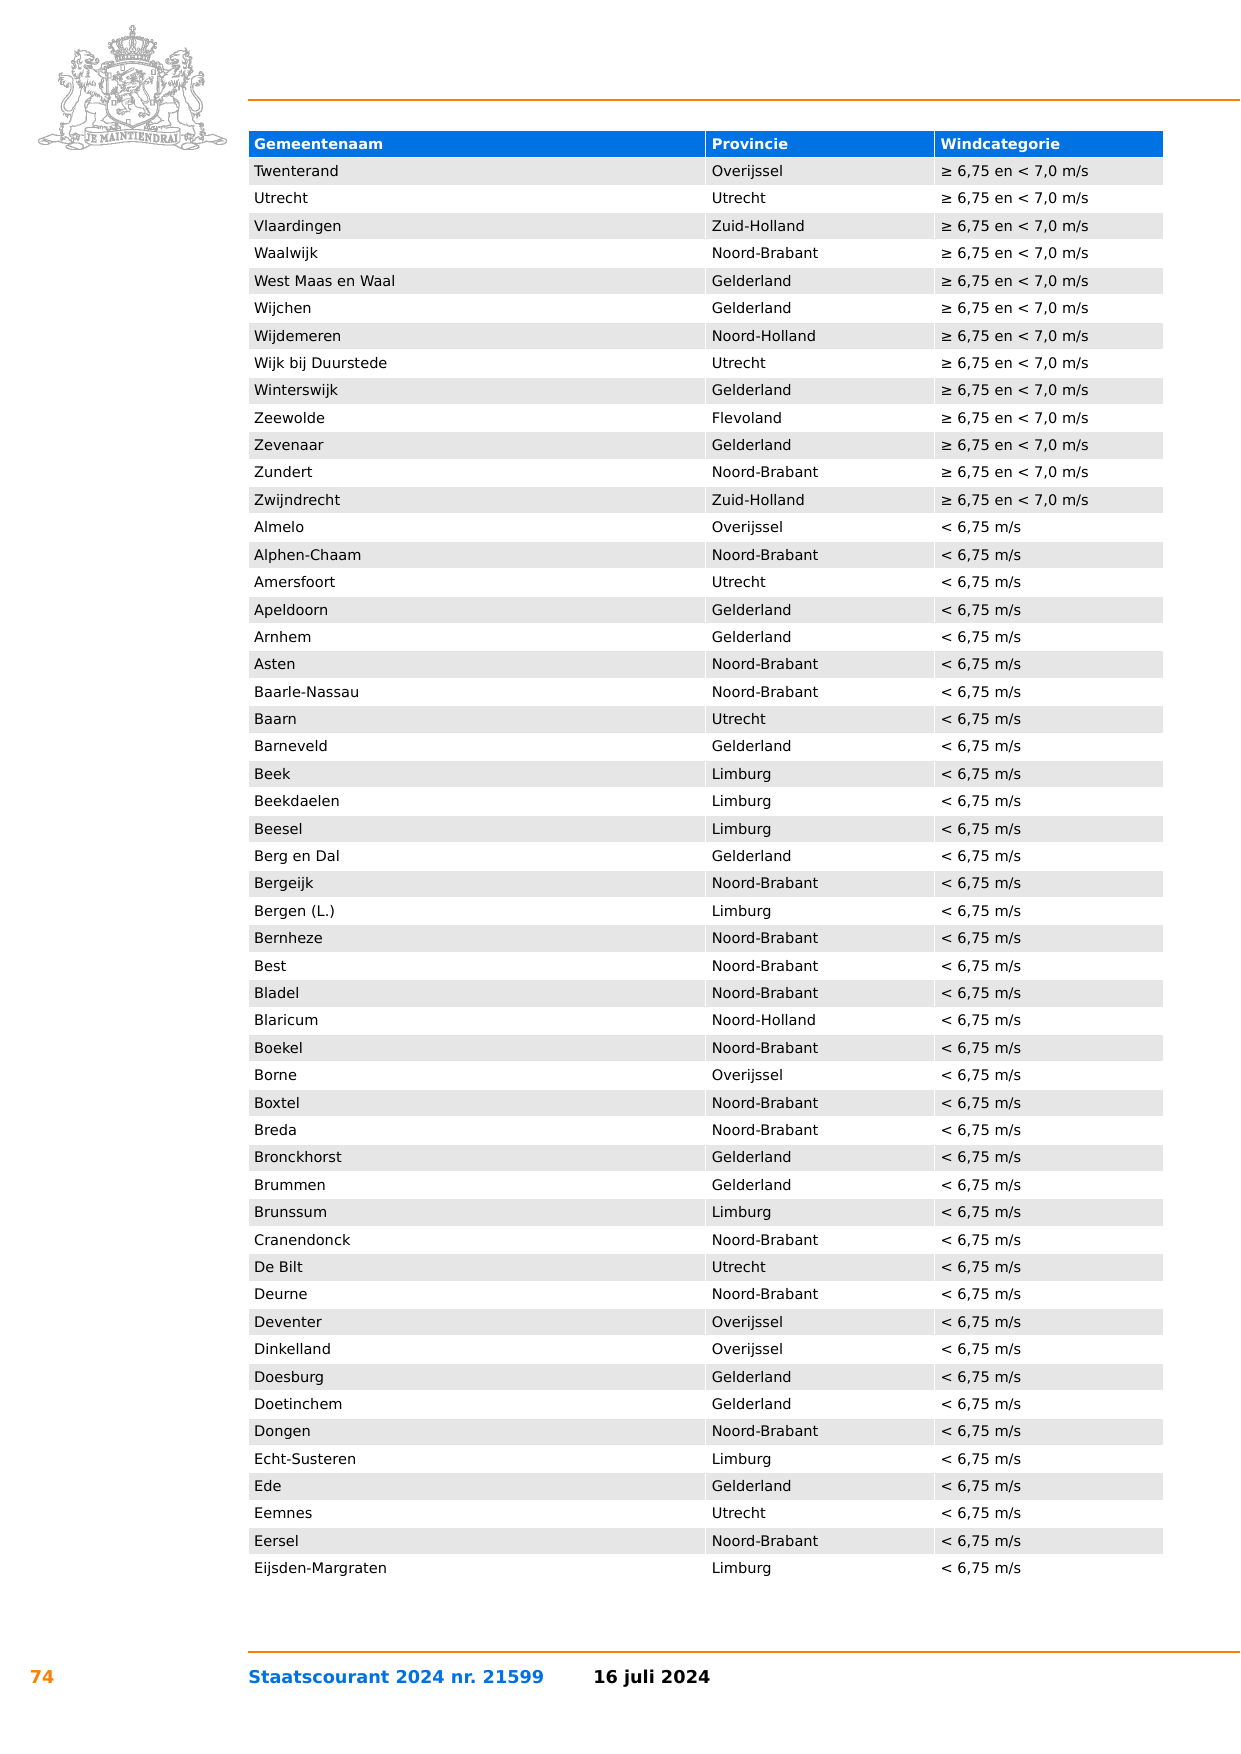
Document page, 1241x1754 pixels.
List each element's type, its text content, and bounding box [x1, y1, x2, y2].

table_cell < 6,75 m/s [935, 542, 1163, 568]
table_cell Berg en Dal [249, 843, 705, 869]
table_cell Gelderland [706, 1364, 934, 1390]
table_cell Limburg [706, 898, 934, 924]
table_cell ≥ 6,75 en < 7,0 m/s [935, 378, 1163, 404]
table_cell Eijsden-Margraten [249, 1556, 705, 1582]
table_cell < 6,75 m/s [935, 898, 1163, 924]
table_cell Limburg [706, 761, 934, 787]
table_cell < 6,75 m/s [935, 1336, 1163, 1363]
table_cell < 6,75 m/s [935, 569, 1163, 596]
table_cell < 6,75 m/s [935, 1172, 1163, 1198]
table_cell ≥ 6,75 en < 7,0 m/s [935, 213, 1163, 239]
table_cell < 6,75 m/s [935, 1199, 1163, 1226]
table_cell < 6,75 m/s [935, 515, 1163, 541]
table_cell Utrecht [706, 186, 934, 212]
table_cell Overijssel [706, 1309, 934, 1335]
table_cell ≥ 6,75 en < 7,0 m/s [935, 323, 1163, 349]
table_cell Ede [249, 1473, 705, 1500]
table_cell Doesburg [249, 1364, 705, 1390]
table_cell Zuid-Holland [706, 487, 934, 513]
table_cell Gelderland [706, 1391, 934, 1417]
table_cell < 6,75 m/s [935, 761, 1163, 787]
table_cell Wijk bij Duurstede [249, 350, 705, 376]
table_cell Wijdemeren [249, 323, 705, 349]
table_cell Doetinchem [249, 1391, 705, 1417]
table_cell < 6,75 m/s [935, 651, 1163, 678]
table_header Windcategorie [935, 131, 1163, 157]
table_cell Gelderland [706, 624, 934, 650]
table_cell < 6,75 m/s [935, 816, 1163, 842]
table_cell Baarle-Nassau [249, 679, 705, 705]
table_cell < 6,75 m/s [935, 1227, 1163, 1253]
table_cell < 6,75 m/s [935, 1473, 1163, 1500]
table_cell < 6,75 m/s [935, 1501, 1163, 1527]
table_cell Noord-Brabant [706, 241, 934, 267]
table_cell Flevoland [706, 405, 934, 431]
table_cell Wijchen [249, 295, 705, 322]
table_cell ≥ 6,75 en < 7,0 m/s [935, 158, 1163, 185]
table_cell Bergen (L.) [249, 898, 705, 924]
table_cell ≥ 6,75 en < 7,0 m/s [935, 350, 1163, 376]
table_cell Overijssel [706, 1063, 934, 1089]
table_cell Limburg [706, 1199, 934, 1226]
table_cell Breda [249, 1117, 705, 1143]
table_cell Gelderland [706, 1473, 934, 1500]
table_cell Cranendonck [249, 1227, 705, 1253]
table_cell Brummen [249, 1172, 705, 1198]
table_cell < 6,75 m/s [935, 706, 1163, 733]
table_cell Noord-Brabant [706, 679, 934, 705]
table_cell Dinkelland [249, 1336, 705, 1363]
table_cell < 6,75 m/s [935, 1145, 1163, 1171]
table_cell Noord-Brabant [706, 1117, 934, 1143]
table_cell Noord-Brabant [706, 651, 934, 678]
table_cell Winterswijk [249, 378, 705, 404]
table_cell Limburg [706, 1556, 934, 1582]
table_cell Limburg [706, 816, 934, 842]
table_cell ≥ 6,75 en < 7,0 m/s [935, 186, 1163, 212]
table_cell Zuid-Holland [706, 213, 934, 239]
table_cell < 6,75 m/s [935, 843, 1163, 869]
table_cell Gelderland [706, 734, 934, 760]
table_cell Boekel [249, 1035, 705, 1061]
table_header Provincie [706, 131, 934, 157]
table_cell Baarn [249, 706, 705, 733]
table_cell West Maas en Waal [249, 268, 705, 294]
table_cell Utrecht [706, 1254, 934, 1281]
table_cell < 6,75 m/s [935, 1556, 1163, 1582]
table_cell Overijssel [706, 158, 934, 185]
table_cell Noord-Brabant [706, 925, 934, 952]
table_cell Noord-Brabant [706, 1282, 934, 1308]
table_cell ≥ 6,75 en < 7,0 m/s [935, 241, 1163, 267]
table_cell Brunssum [249, 1199, 705, 1226]
table_cell ≥ 6,75 en < 7,0 m/s [935, 432, 1163, 459]
table_cell ≥ 6,75 en < 7,0 m/s [935, 295, 1163, 322]
table_cell < 6,75 m/s [935, 1063, 1163, 1089]
table_cell Beekdaelen [249, 789, 705, 815]
table_cell Twenterand [249, 158, 705, 185]
table_cell < 6,75 m/s [935, 624, 1163, 650]
table_cell Utrecht [706, 706, 934, 733]
table_cell Zwijndrecht [249, 487, 705, 513]
table_cell < 6,75 m/s [935, 1528, 1163, 1554]
table_cell Gelderland [706, 597, 934, 623]
table_cell < 6,75 m/s [935, 679, 1163, 705]
table_cell Utrecht [706, 569, 934, 596]
table_cell < 6,75 m/s [935, 734, 1163, 760]
table_cell ≥ 6,75 en < 7,0 m/s [935, 460, 1163, 486]
table_cell Gelderland [706, 432, 934, 459]
table_cell Zundert [249, 460, 705, 486]
table_cell < 6,75 m/s [935, 1008, 1163, 1034]
table_cell Bergeijk [249, 871, 705, 897]
table_cell Best [249, 953, 705, 979]
picture [38, 25, 227, 150]
table_cell Gelderland [706, 843, 934, 869]
table_cell Noord-Brabant [706, 1035, 934, 1061]
table_cell Noord-Brabant [706, 542, 934, 568]
table_cell Dongen [249, 1419, 705, 1445]
table_cell Gelderland [706, 1145, 934, 1171]
table_cell Blaricum [249, 1008, 705, 1034]
table_cell < 6,75 m/s [935, 1446, 1163, 1472]
table_cell Gelderland [706, 295, 934, 322]
table_cell Eemnes [249, 1501, 705, 1527]
table_cell Bernheze [249, 925, 705, 952]
table_cell Deventer [249, 1309, 705, 1335]
table_cell Vlaardingen [249, 213, 705, 239]
table_cell Bladel [249, 980, 705, 1007]
table_cell < 6,75 m/s [935, 1035, 1163, 1061]
table_cell < 6,75 m/s [935, 953, 1163, 979]
table_cell Noord-Holland [706, 323, 934, 349]
table_cell Noord-Brabant [706, 953, 934, 979]
table_cell ≥ 6,75 en < 7,0 m/s [935, 268, 1163, 294]
table_cell Overijssel [706, 515, 934, 541]
table_cell < 6,75 m/s [935, 1090, 1163, 1116]
table_cell < 6,75 m/s [935, 1364, 1163, 1390]
table_cell Limburg [706, 789, 934, 815]
table_cell Boxtel [249, 1090, 705, 1116]
table_cell ≥ 6,75 en < 7,0 m/s [935, 405, 1163, 431]
table_cell Zeewolde [249, 405, 705, 431]
table_cell < 6,75 m/s [935, 980, 1163, 1007]
table_cell Noord-Brabant [706, 1419, 934, 1445]
table_cell Utrecht [249, 186, 705, 212]
table_cell < 6,75 m/s [935, 925, 1163, 952]
table_cell Noord-Brabant [706, 1528, 934, 1554]
table_cell < 6,75 m/s [935, 1419, 1163, 1445]
table_cell Noord-Brabant [706, 460, 934, 486]
table_cell Gelderland [706, 378, 934, 404]
table_cell Arnhem [249, 624, 705, 650]
table_cell Bronckhorst [249, 1145, 705, 1171]
table_cell Utrecht [706, 1501, 934, 1527]
table_cell Overijssel [706, 1336, 934, 1363]
table_cell Asten [249, 651, 705, 678]
table_cell < 6,75 m/s [935, 1117, 1163, 1143]
table_cell < 6,75 m/s [935, 1391, 1163, 1417]
table_cell Limburg [706, 1446, 934, 1472]
table_cell Beek [249, 761, 705, 787]
table_cell Amersfoort [249, 569, 705, 596]
table_cell Waalwijk [249, 241, 705, 267]
table_cell Utrecht [706, 350, 934, 376]
table_cell Gelderland [706, 268, 934, 294]
table_cell Deurne [249, 1282, 705, 1308]
table_cell Borne [249, 1063, 705, 1089]
table_cell Gelderland [706, 1172, 934, 1198]
table_cell De Bilt [249, 1254, 705, 1281]
table_cell Eersel [249, 1528, 705, 1554]
table_cell < 6,75 m/s [935, 789, 1163, 815]
table_cell Barneveld [249, 734, 705, 760]
table_cell < 6,75 m/s [935, 597, 1163, 623]
table_cell Zevenaar [249, 432, 705, 459]
table_cell Almelo [249, 515, 705, 541]
table_cell Apeldoorn [249, 597, 705, 623]
table_cell < 6,75 m/s [935, 1309, 1163, 1335]
table_cell Noord-Brabant [706, 1090, 934, 1116]
table_cell < 6,75 m/s [935, 871, 1163, 897]
table_cell Echt-Susteren [249, 1446, 705, 1472]
table_cell Noord-Brabant [706, 1227, 934, 1253]
table_header Gemeentenaam [249, 131, 705, 157]
table_cell Noord-Brabant [706, 871, 934, 897]
table_cell Noord-Brabant [706, 980, 934, 1007]
table_cell Noord-Holland [706, 1008, 934, 1034]
table_cell Beesel [249, 816, 705, 842]
table_cell < 6,75 m/s [935, 1254, 1163, 1281]
table_cell < 6,75 m/s [935, 1282, 1163, 1308]
table_cell Alphen-Chaam [249, 542, 705, 568]
table_cell ≥ 6,75 en < 7,0 m/s [935, 487, 1163, 513]
